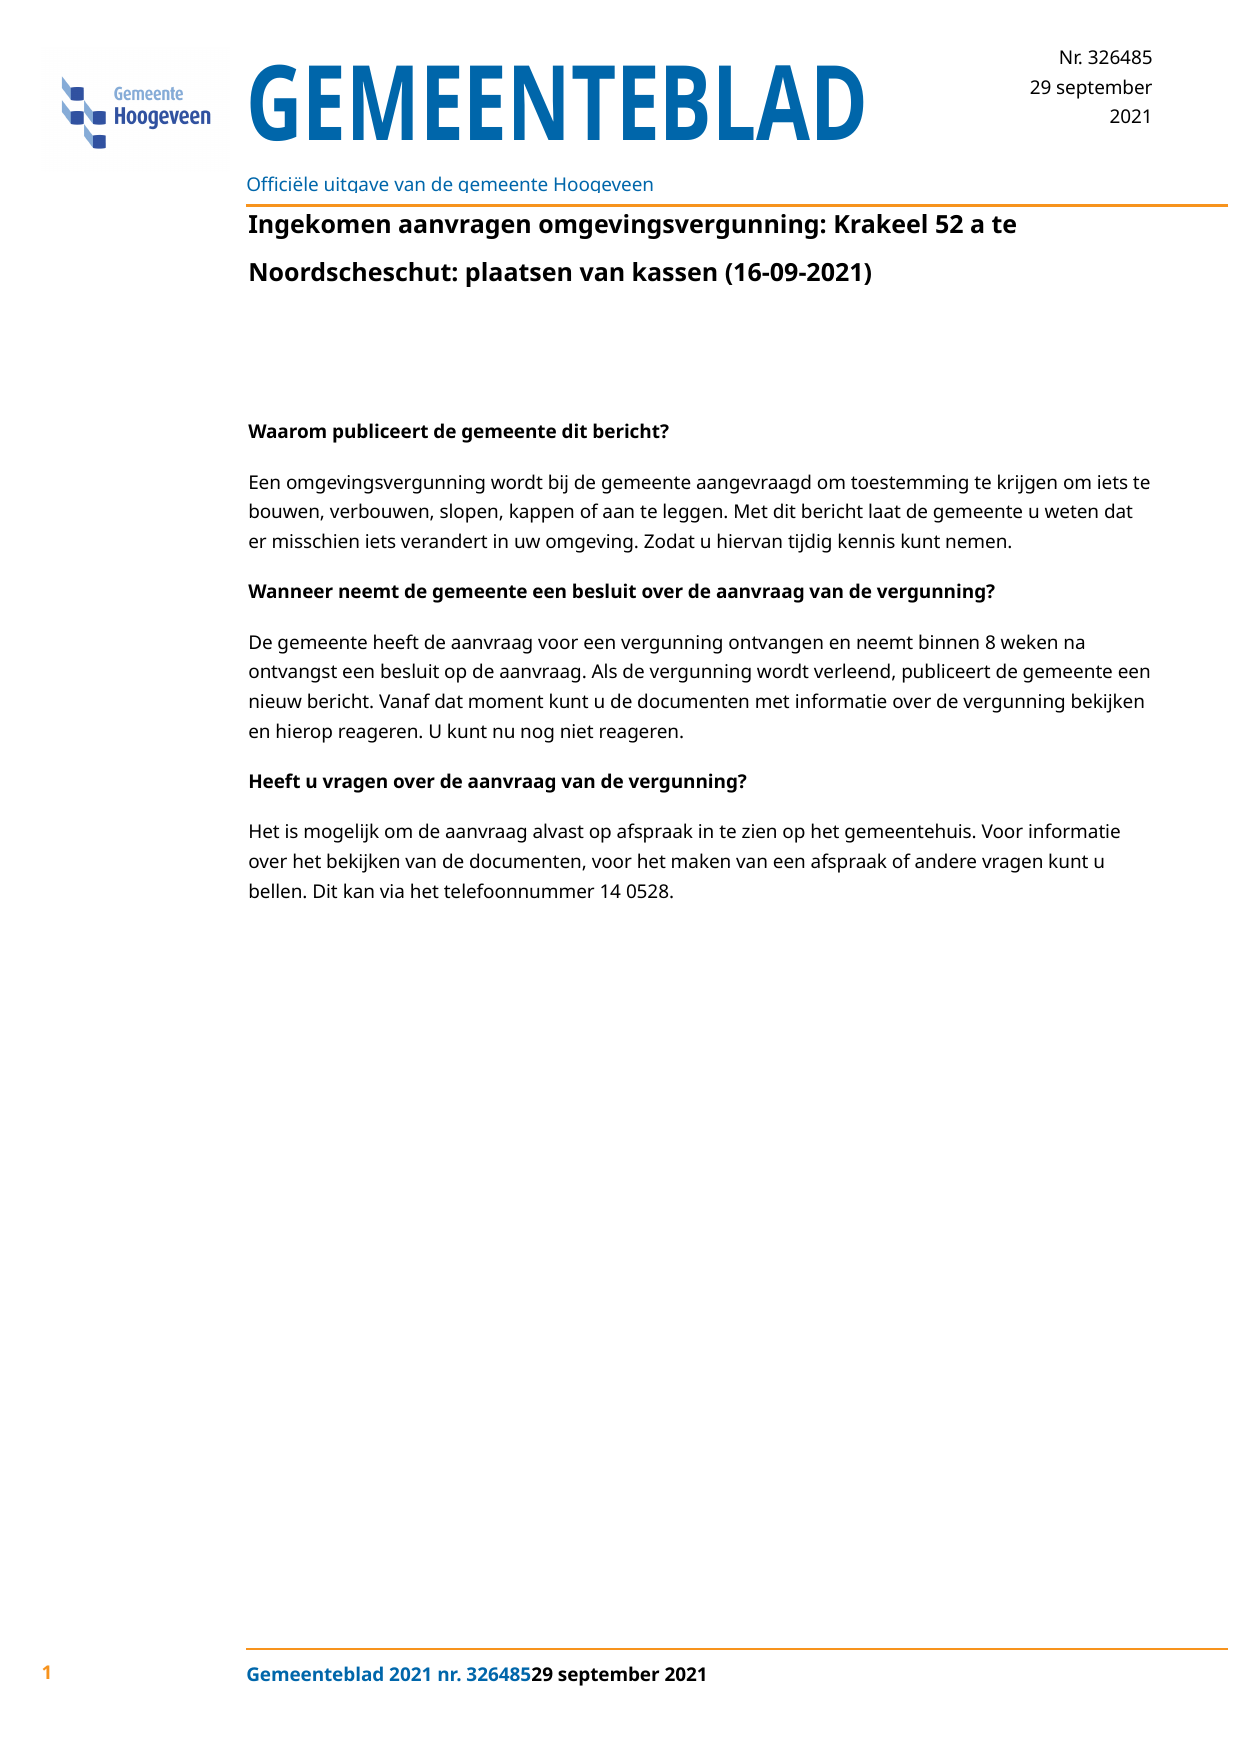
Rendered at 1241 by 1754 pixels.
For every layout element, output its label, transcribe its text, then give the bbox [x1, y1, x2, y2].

text Heeft u vragen over de aanvraag van de vergunning? [248, 768, 1152, 794]
text Waarom publiceert de gemeente dit bericht? [248, 419, 1152, 444]
text Het is mogelijk om de aanvraag alvast op afspraak in te zien op het gemeentehuis. Voor informatie over het bekijken van de documenten, voor het maken van een afspraak of andere vragen kunt u bellen. Dit kan via het telefoonnummer 14 0528. [248, 819, 1152, 904]
text De gemeente heeft de aanvraag voor een vergunning ontvangen en neemt binnen 8 weken na ontvangst een besluit op de aanvraag. Als de vergunning wordt verleend, publiceert de gemeente een nieuw bericht. Vanaf dat moment kunt u de documenten met informatie over de vergunning bekijken en hierop reageren. U kunt nu nog niet reageren. [248, 629, 1152, 744]
text Ingekomen aanvragen omgevingsvergunning: Krakeel 52 a te Noordscheschut: plaatsen van kassen (16-09-2021) [248, 207, 1152, 288]
text Wanneer neemt de gemeente een besluit over de aanvraag van de vergunning? [248, 579, 1152, 604]
picture [41, 47, 231, 172]
text Een omgevingsvergunning wordt bij de gemeente aangevraagd om toestemming te krijgen om iets te bouwen, verbouwen, slopen, kappen of aan te leggen. Met dit bericht laat de gemeente u weten dat er misschien iets verandert in uw omgeving. Zodat u hiervan tijdig kennis kunt nemen. [248, 469, 1152, 554]
